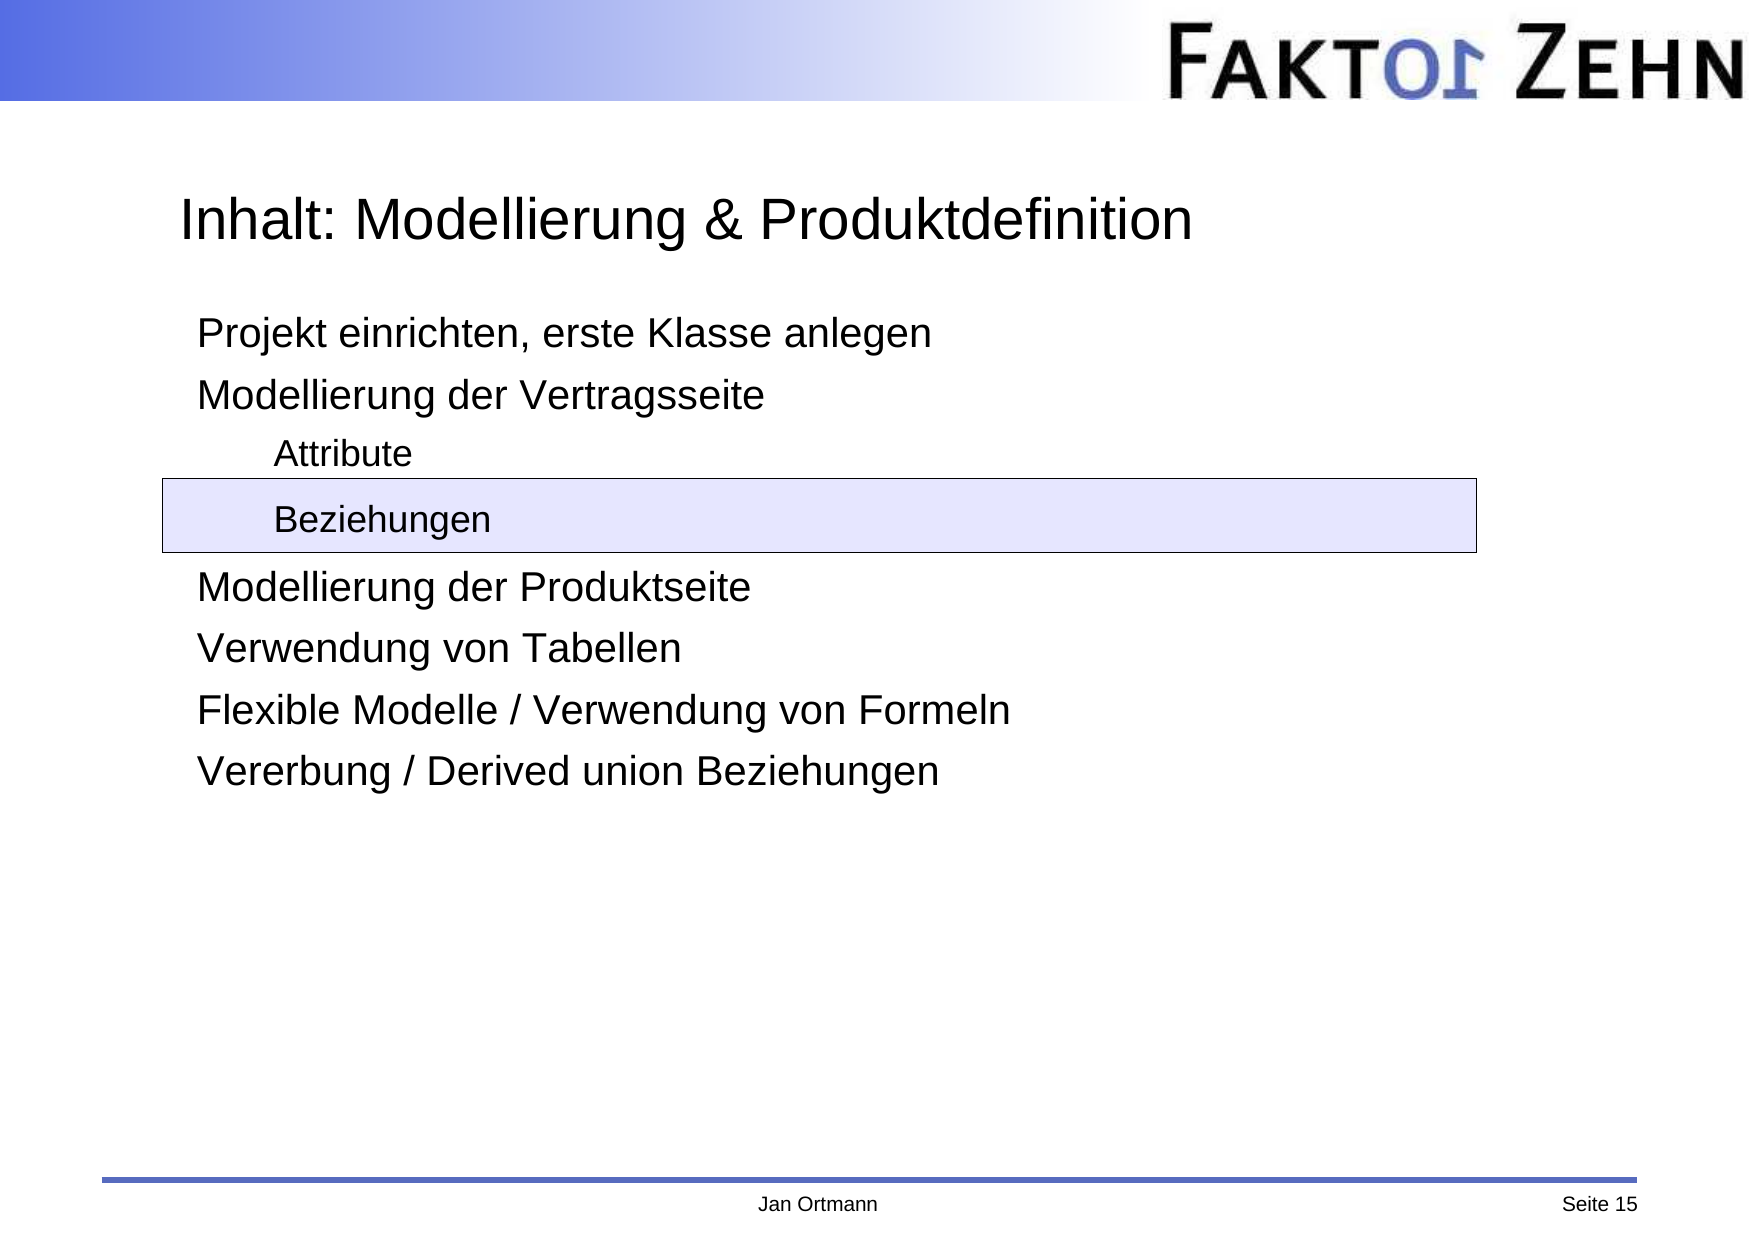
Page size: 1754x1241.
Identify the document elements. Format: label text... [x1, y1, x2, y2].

list Projekt einrichten, erste Klasse anlegen Modellierung der Vertragsseite Attribute Beziehungen Modellierung der Produktseite Verwendung von Tabellen Flexible Modelle / Verwendung von Formeln Vererbung / Derived union Beziehungen [179, 310, 1576, 1078]
text_box [162, 478, 179, 553]
title Inhalt: Modellierung & Produktdefinition [179, 142, 1576, 296]
picture [1162, 7, 1752, 100]
